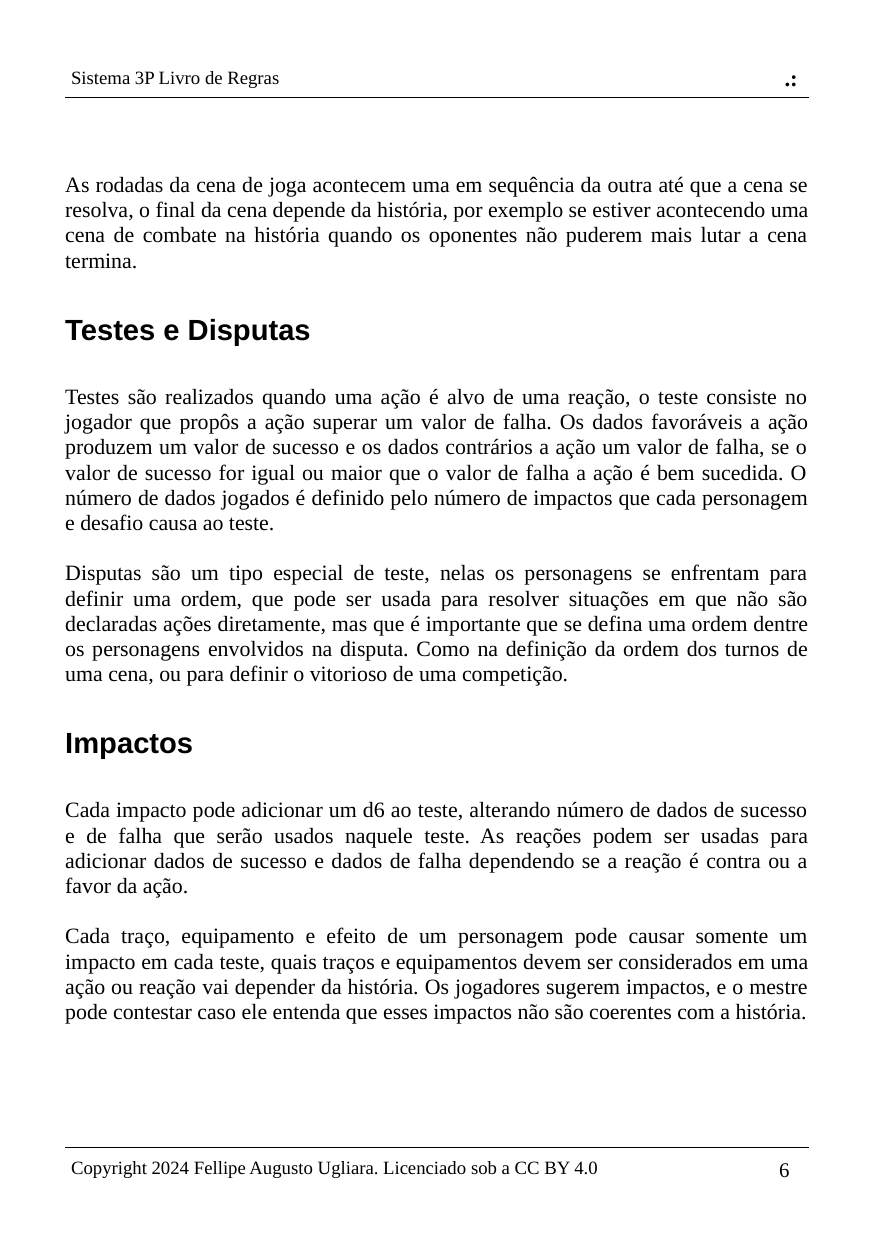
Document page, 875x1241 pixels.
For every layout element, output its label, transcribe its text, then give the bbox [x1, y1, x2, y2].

text Cada traço, equipamento e efeito de um personagem pode causar somente um impacto em cada teste, quais traços e equipamentos devem ser considerados em uma ação ou reação vai depender da história. Os jogadores sugerem impactos, e o mestre pode contestar caso ele entenda que esses impactos não são coerentes com a história. [65, 923, 809, 1024]
text As rodadas da cena de joga acontecem uma em sequência da outra até que a cena se resolva, o final da cena depende da história, por exemplo se estiver acontecendo uma cena de combate na história quando os oponentes não puderem mais lutar a cena termina. [65, 172, 809, 273]
text Disputas são um tipo especial de teste, nelas os personagens se enfrentam para definir uma ordem, que pode ser usada para resolver situações em que não são declaradas ações diretamente, mas que é importante que se defina uma ordem dentre os personagens envolvidos na disputa. Como na definição da ordem dos turnos de uma cena, ou para definir o vitorioso de uma competição. [65, 560, 809, 686]
subtitle Impactos [65, 726, 809, 760]
text Testes são realizados quando uma ação é alvo de uma reação, o teste consiste no jogador que propôs a ação superar um valor de falha. Os dados favoráveis a ação produzem um valor de sucesso e os dados contrários a ação um valor de falha, se o valor de sucesso for igual ou maior que o valor de falha a ação é bem sucedida. O número de dados jogados é definido pelo número de impactos que cada personagem e desafio causa ao teste. [65, 384, 809, 535]
text Cada impacto pode adicionar um d6 ao teste, alterando número de dados de sucesso e de falha que serão usados naquele teste. As reações podem ser usadas para adicionar dados de sucesso e dados de falha dependendo se a reação é contra ou a favor da ação. [65, 797, 809, 898]
subtitle Testes e Disputas [65, 313, 809, 346]
